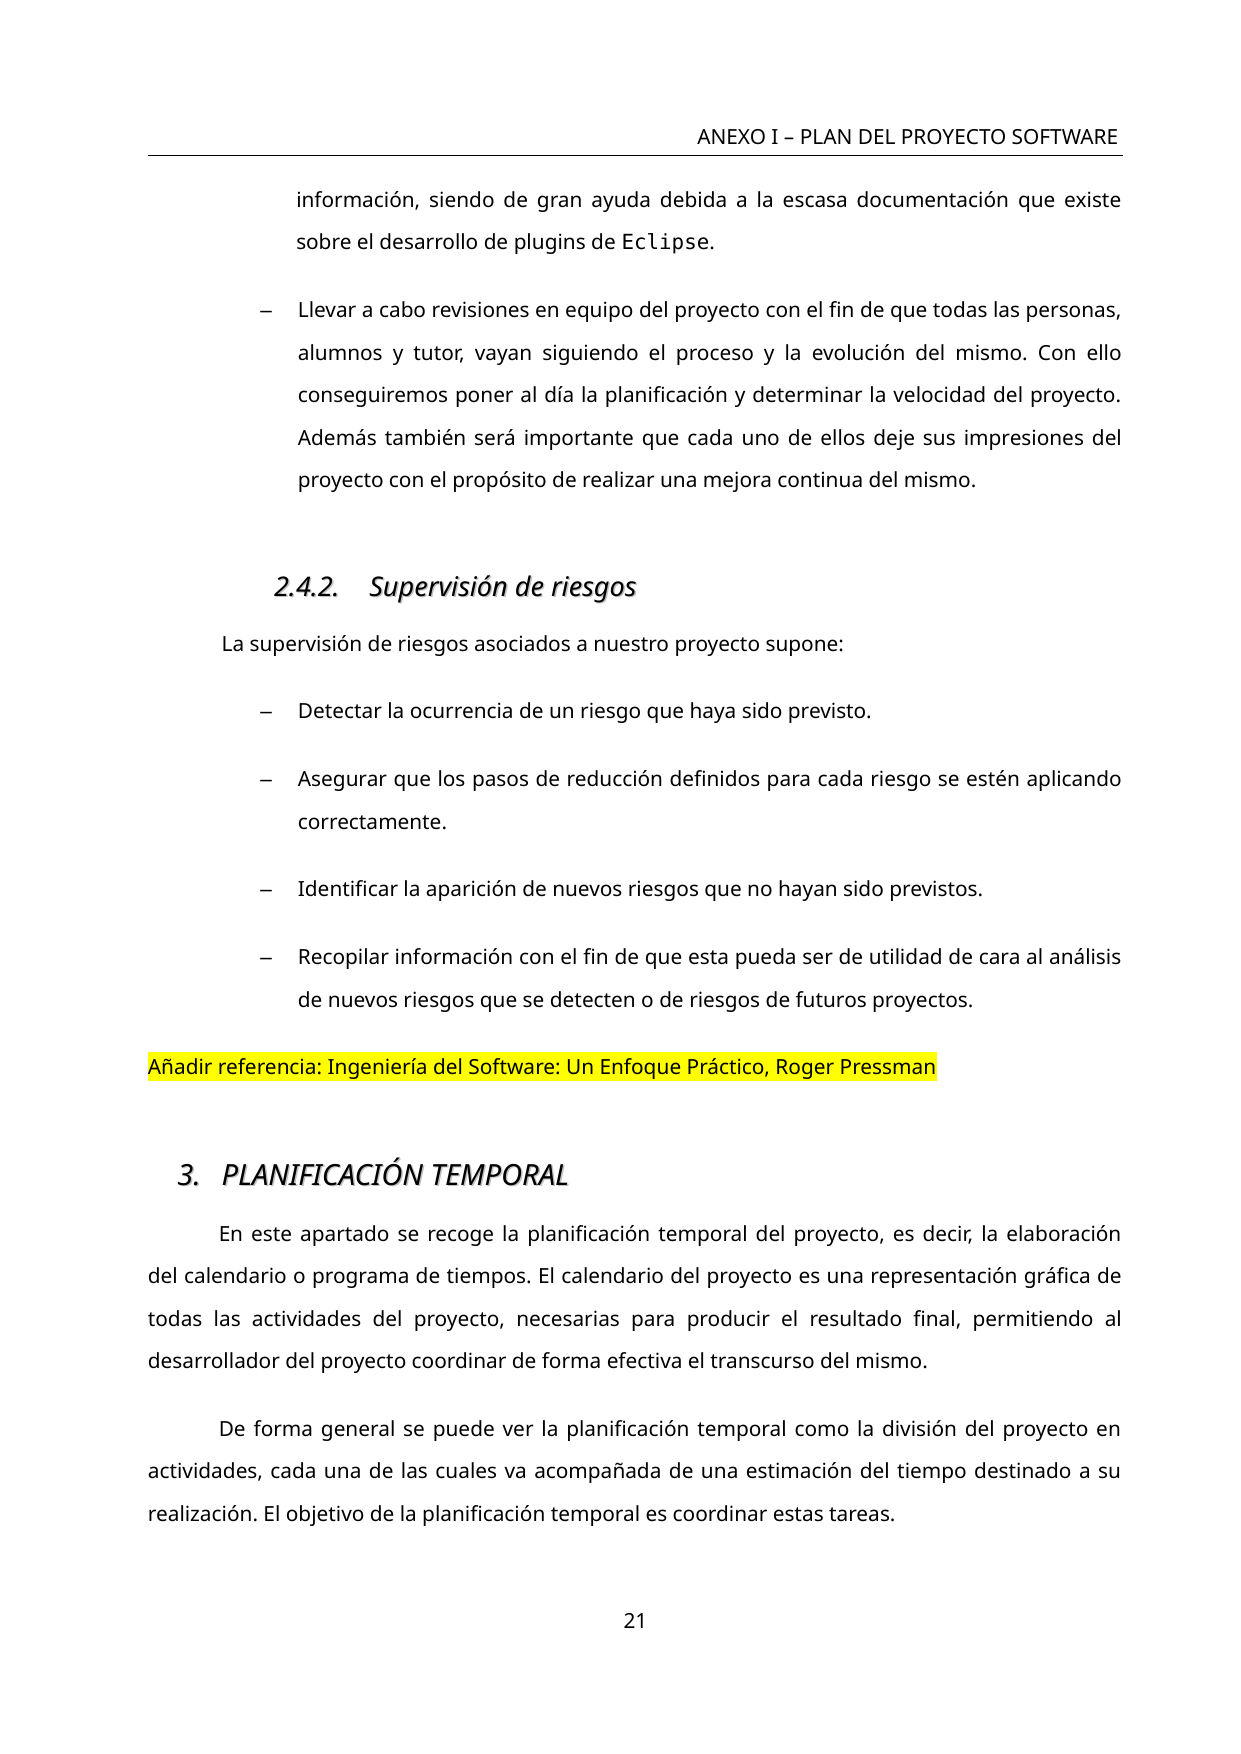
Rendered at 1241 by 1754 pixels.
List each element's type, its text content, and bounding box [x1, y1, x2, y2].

list Llevar a cabo revisiones en equipo del proyecto con el fin de que todas las personas, alumnos y tutor, vayan siguiendo el proceso y la evolución del mismo. Con ello conseguiremos poner al día la planificación y determinar la velocidad del proyecto. Además también será importante que cada uno de ellos deje sus impresiones del proyecto con el propósito de realizar una mejora continua del mismo. [260, 295, 1123, 494]
list Detectar la ocurrencia de un riesgo que haya sido previsto. [260, 697, 1123, 725]
list información, siendo de gran ayuda debida a la escasa documentación que existe sobre el desarrollo de plugins de Eclipse. [254, 185, 1123, 256]
text La supervisión de riesgos asociados a nuestro proyecto supone: [148, 629, 1123, 657]
list Identificar la aparición de nuevos riesgos que no hayan sido previstos. [260, 874, 1123, 903]
text De forma general se puede ver la planificación temporal como la división del proyecto en actividades, cada una de las cuales va acompañada de una estimación del tiempo destinado a su realización. El objetivo de la planificación temporal es coordinar estas tareas. [148, 1414, 1123, 1528]
text En este apartado se recoge la planificación temporal del proyecto, es decir, la elaboración del calendario o programa de tiempos. El calendario del proyecto es una representación gráfica de todas las actividades del proyecto, necesarias para producir el resultado final, permitiendo al desarrollador del proyecto coordinar de forma efectiva el transcurso del mismo. [148, 1219, 1123, 1375]
subtitle Supervisión de riesgos [339, 567, 1123, 604]
subtitle PLANIFICACIÓN TEMPORAL [177, 1154, 1123, 1194]
text Añadir referencia: Ingeniería del Software: Un Enfoque Práctico, Roger Pressman [148, 1052, 1123, 1081]
list Asegurar que los pasos de reducción definidos para cada riesgo se estén aplicando correctamente. [260, 764, 1123, 835]
list Recopilar información con el fin de que esta pueda ser de utilidad de cara al análisis de nuevos riesgos que se detecten o de riesgos de futuros proyectos. [260, 942, 1123, 1013]
